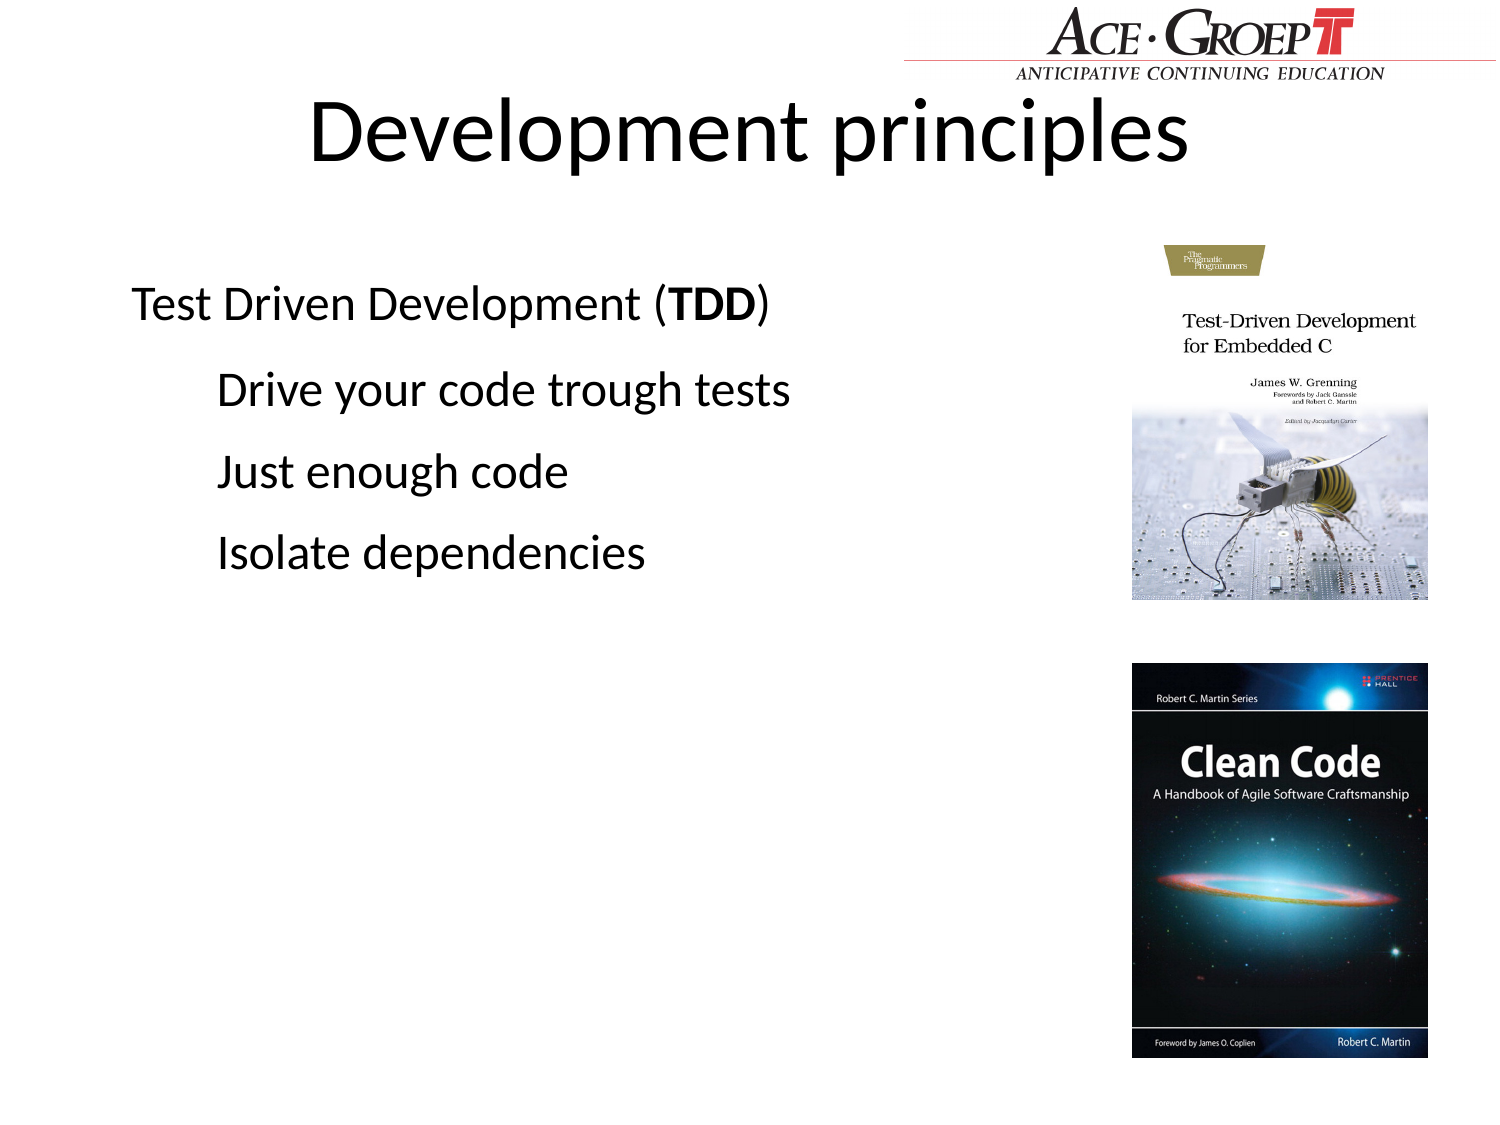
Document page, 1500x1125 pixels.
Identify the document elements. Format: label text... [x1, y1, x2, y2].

picture [904, 7, 1496, 80]
title Development principles [75, 45, 1425, 233]
picture [1132, 663, 1428, 1058]
list Test Driven Development (TDD) Drive your code trough tests Just enough code Isolate dependencies [60, 262, 1411, 1006]
picture [1132, 245, 1428, 600]
